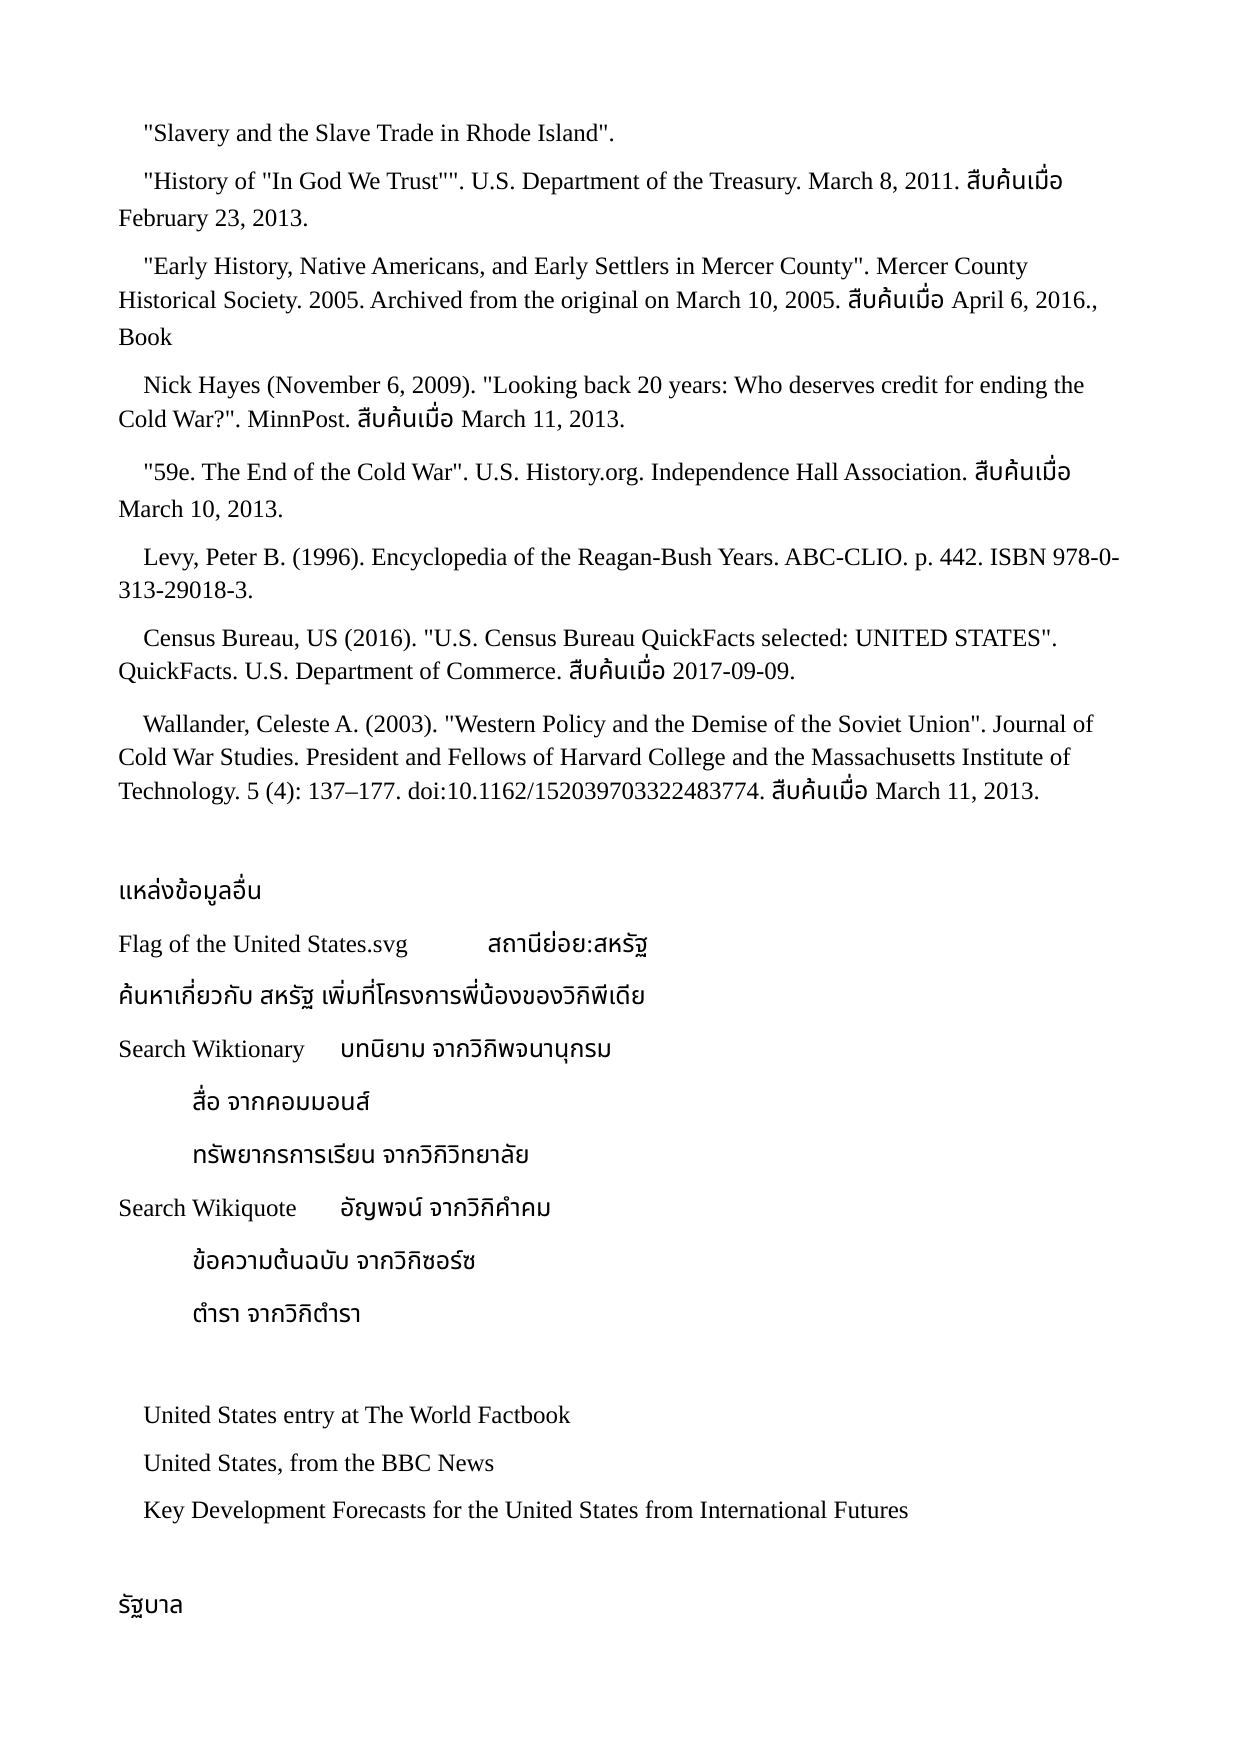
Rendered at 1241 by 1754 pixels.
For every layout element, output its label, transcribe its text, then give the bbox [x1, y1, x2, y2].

text "Early History, Native Americans, and Early Settlers in Mercer County". Mercer County Historical Society. 2005. Archived from the original on March 10, 2005. สืบค้นเมื่อ April 6, 2016., Book [118, 251, 1122, 351]
text ข้อความต้นฉบับ จากวิกิซอร์ซ [118, 1246, 1122, 1280]
text United States, from the BBC News [118, 1448, 1122, 1477]
text สื่อ จากคอมมอนส์ [118, 1087, 1122, 1121]
text ค้นหาเกี่ยวกับ สหรัฐ เพิ่มที่โครงการพี่น้องของวิกิพีเดีย [118, 982, 1122, 1014]
text "History of "In God We Trust"". U.S. Department of the Treasury. March 8, 2011. สืบค้นเมื่อ February 23, 2013. [118, 166, 1122, 232]
text "59e. The End of the Cold War". U.S. History.org. Independence Hall Association. สืบค้นเมื่อ March 10, 2013. [118, 457, 1122, 523]
text ทรัพยากรการเรียน จากวิกิวิทยาลัย [118, 1140, 1122, 1174]
text Levy, Peter B. (1996). Encyclopedia of the Reagan-Bush Years. ABC-CLIO. p. 442. ISBN 978-0-313-29018-3. [118, 542, 1122, 604]
text Nick Hayes (November 6, 2009). "Looking back 20 years: Who deserves credit for ending the Cold War?". MinnPost. สืบค้นเมื่อ March 11, 2013. [118, 370, 1122, 437]
text Key Development Forecasts for the United States from International Futures [118, 1495, 1122, 1524]
text Search Wikiquote อัญพจน์ จากวิกิคำคม [118, 1193, 1122, 1227]
text "Slavery and the Slave Trade in Rhode Island". [118, 118, 1122, 147]
text United States entry at The World Factbook [118, 1400, 1122, 1429]
text Wallander, Celeste A. (2003). "Western Policy and the Demise of the Soviet Union". Journal of Cold War Studies. President and Fellows of Harvard College and the Massachusetts Institute of Technology. 5 (4): 137–177. doi:10.1162/152039703322483774. สืบค้นเมื่อ March 11, 2013. [118, 709, 1122, 809]
text ตำรา จากวิกิตำรา [118, 1299, 1122, 1333]
text รัฐบาล [118, 1591, 1122, 1623]
text Census Bureau, US (2016). "U.S. Census Bureau QuickFacts selected: UNITED STATES". QuickFacts. U.S. Department of Commerce. สืบค้นเมื่อ 2017-09-09. [118, 623, 1122, 690]
text Search Wiktionary บทนิยาม จากวิกิพจนานุกรม [118, 1034, 1122, 1067]
text แหล่งข้อมูลอื่น [118, 877, 1122, 909]
text Flag of the United States.svg สถานีย่อย:สหรัฐ [118, 929, 1122, 962]
